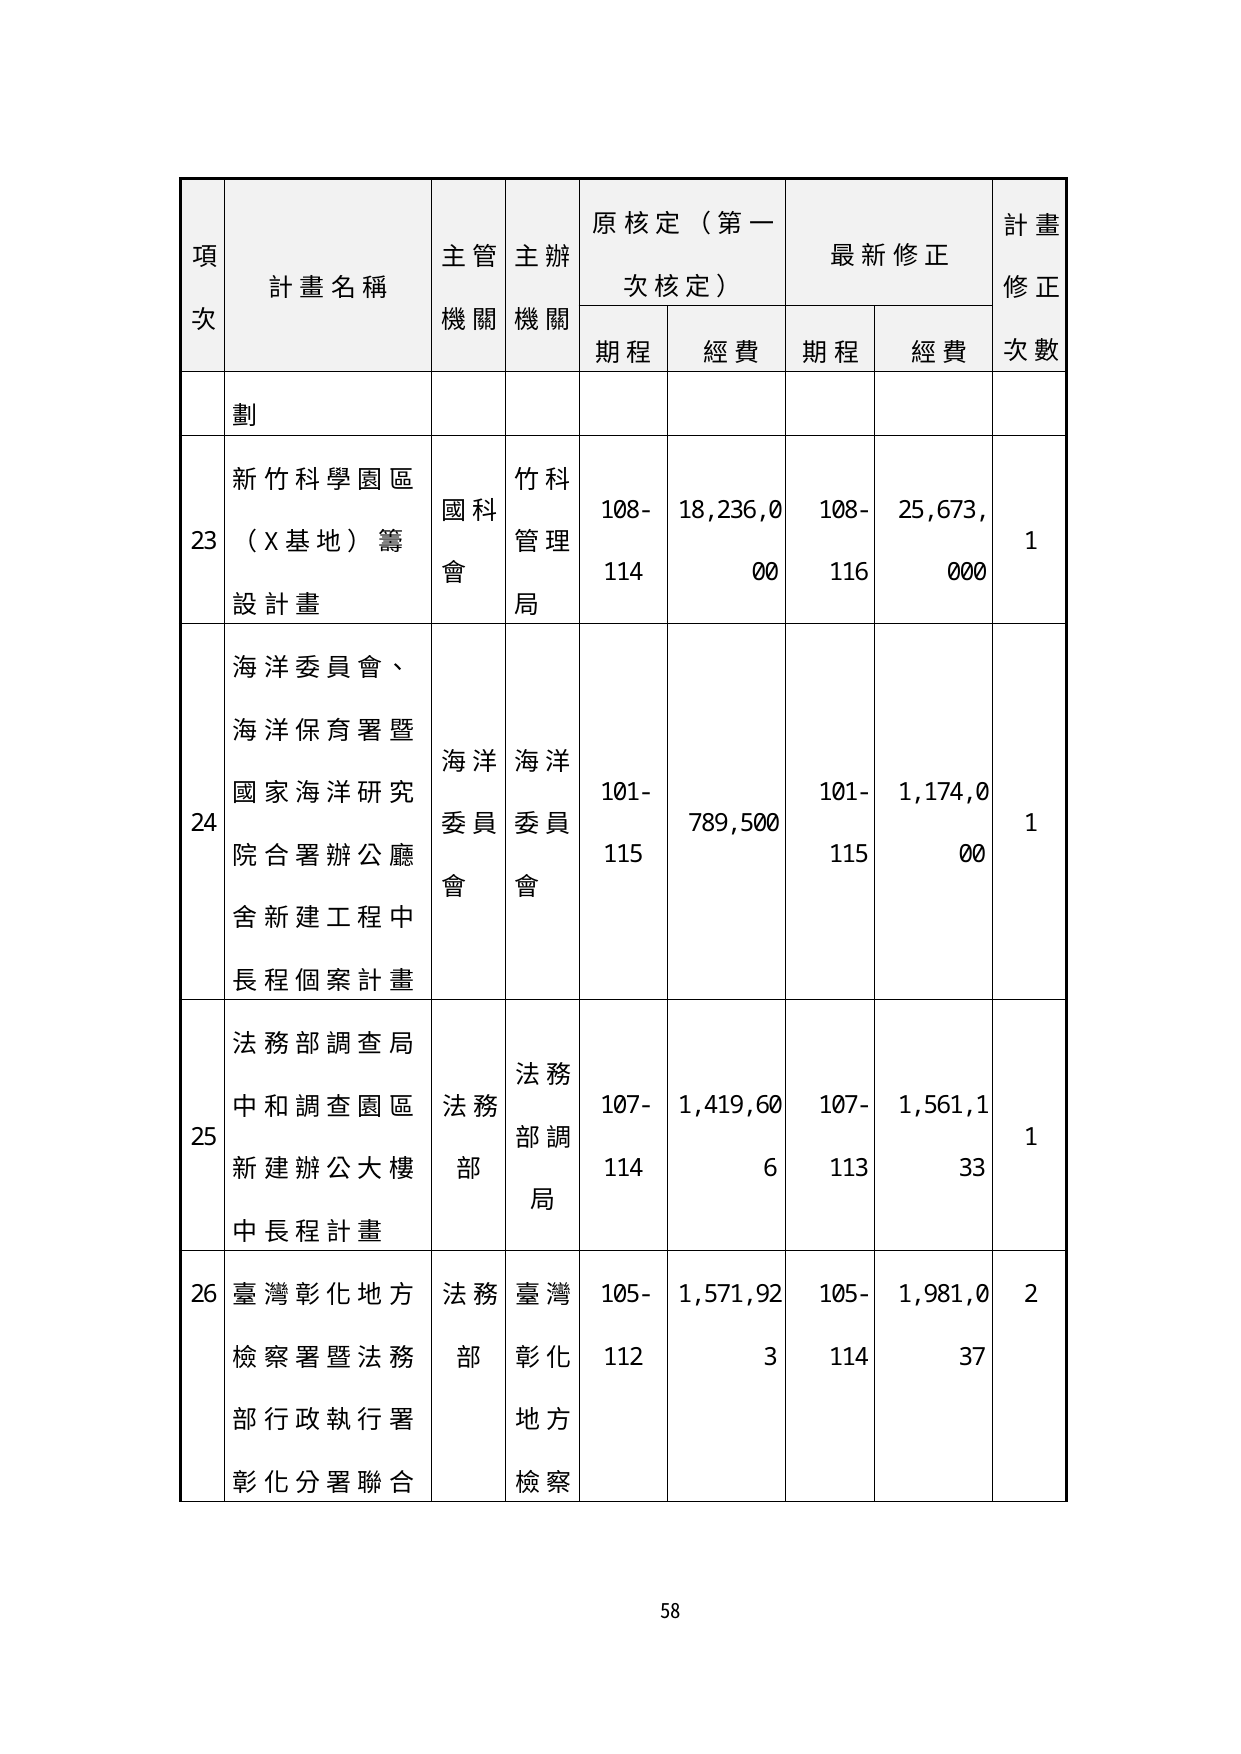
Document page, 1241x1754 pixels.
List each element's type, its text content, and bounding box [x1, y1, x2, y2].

table_cell 1,419,606 [668, 1000, 785, 1250]
table_cell [432, 372, 505, 434]
table_cell 法務部調查局中和調查園區新建辦公大樓中長程計畫 [225, 1000, 431, 1250]
table_cell 國科會 [432, 436, 505, 623]
table_cell 107-114 [580, 1000, 667, 1250]
table_cell 24 [182, 624, 224, 999]
table_cell [993, 372, 1065, 434]
table_cell 海洋 委員會 [506, 624, 579, 999]
table_cell 101-115 [786, 624, 874, 999]
table_cell 1,571,923 [668, 1251, 785, 1501]
table_cell 108-114 [580, 436, 667, 623]
table_cell 1,981,037 [875, 1251, 992, 1501]
table_cell [580, 372, 667, 434]
table_header 計畫修正次數 [993, 180, 1065, 371]
table_cell [875, 372, 992, 434]
table_header 主辦 機關 [506, 180, 579, 371]
table_header 主管 機關 [432, 180, 505, 371]
table_cell 經費 [875, 306, 992, 371]
table_cell 海洋 委員會 [432, 624, 505, 999]
table_cell 1 [993, 624, 1065, 999]
table_cell 25,673,000 [875, 436, 992, 623]
table_cell 法務部 [432, 1000, 505, 1250]
table_cell [786, 372, 874, 434]
table_cell 期程 [580, 306, 667, 371]
table_header 項次 [182, 180, 224, 371]
table_cell [182, 372, 224, 434]
table_cell 1,174,000 [875, 624, 992, 999]
table_header 最新修正 [786, 180, 992, 305]
table_cell 105-114 [786, 1251, 874, 1501]
table_cell [506, 372, 579, 434]
table_cell 25 [182, 1000, 224, 1250]
table_cell 107-113 [786, 1000, 874, 1250]
table_cell 期程 [786, 306, 874, 371]
table_cell 789,500 [668, 624, 785, 999]
table_cell 105-112 [580, 1251, 667, 1501]
table_cell 法務部調局 [506, 1000, 579, 1250]
table_cell 2 [993, 1251, 1065, 1501]
table_cell 1 [993, 1000, 1065, 1250]
table_cell 劃 [225, 372, 431, 434]
table_cell 法務部 [432, 1251, 505, 1501]
table_cell 23 [182, 436, 224, 623]
table_header 原核定（第一次核定） [580, 180, 785, 305]
table_cell 1,561,133 [875, 1000, 992, 1250]
table_cell 26 [182, 1251, 224, 1501]
table_cell 經費 [668, 306, 785, 371]
table_cell 108-116 [786, 436, 874, 623]
table_cell 18,236,000 [668, 436, 785, 623]
table_cell [668, 372, 785, 434]
table_cell 新竹科學園區（X基地）籌設計畫 [225, 436, 431, 623]
table_header 計畫名稱 [225, 180, 431, 371]
table_cell 1 [993, 436, 1065, 623]
table_cell 臺灣彰化地方檢察 [506, 1251, 579, 1501]
table_cell 竹科管理局 [506, 436, 579, 623]
table_cell 101-115 [580, 624, 667, 999]
table_cell 臺灣彰化地方檢察署暨法務部行政執行署彰化分署聯合 [225, 1251, 431, 1501]
table_cell 海洋委員會、海洋保育署暨國家海洋研究院合署辦公廳舍新建工程中長程個案計畫 [225, 624, 431, 999]
